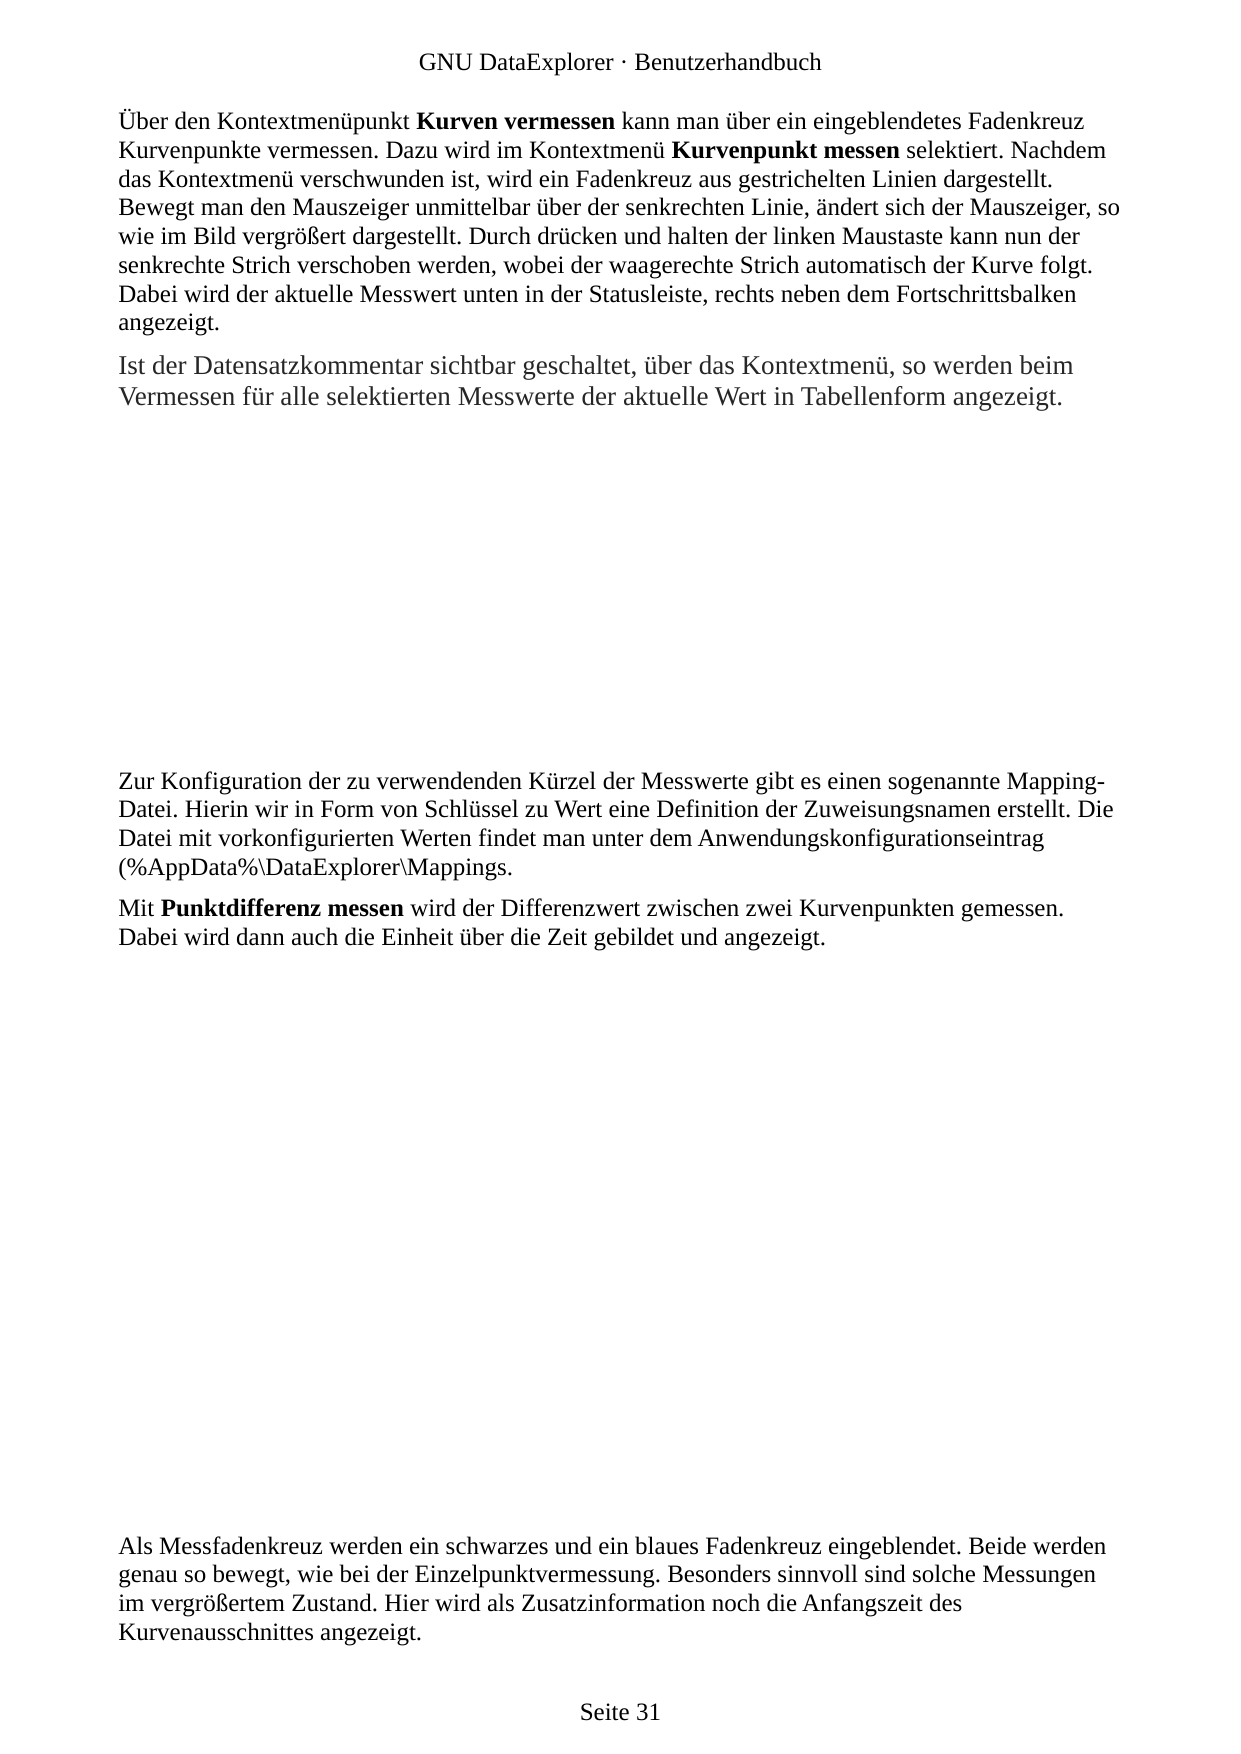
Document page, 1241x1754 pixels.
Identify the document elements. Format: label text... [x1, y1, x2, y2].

text Als Messfadenkreuz werden ein schwarzes und ein blaues Fadenkreuz eingeblendet. Beide werden genau so bewegt, wie bei der Einzelpunktvermessung. Besonders sinnvoll sind solche Messungen im vergrößertem Zustand. Hier wird als Zusatzinformation noch die Anfangszeit des Kurvenausschnittes angezeigt. [118, 963, 1122, 1646]
text Mit Punktdifferenz messen wird der Differenzwert zwischen zwei Kurvenpunkten gemessen. Dabei wird dann auch die Einheit über die Zeit gebildet und angezeigt. [118, 893, 1122, 951]
text Zur Konfiguration der zu verwendenden Kürzel der Messwerte gibt es einen sogenannte Mapping-Datei. Hierin wir in Form von Schlüssel zu Wert eine Definition der Zuweisungsnamen erstellt. Die Datei mit vorkonfigurierten Werten findet man unter dem Anwendungskonfigurationseintrag (%AppData%\DataExplorer\Mappings. [118, 766, 1122, 881]
text Über den Kontextmenüpunkt Kurven vermessen kann man über ein eingeblendetes Fadenkreuz Kurvenpunkte vermessen. Dazu wird im Kontextmenü Kurvenpunkt messen selektiert. Nachdem das Kontextmenü verschwunden ist, wird ein Fadenkreuz aus gestrichelten Linien dargestellt. Bewegt man den Mauszeiger unmittelbar über der senkrechten Linie, ändert sich der Mauszeiger, so wie im Bild vergrößert dargestellt. Durch drücken und halten der linken Maustaste kann nun der senkrechte Strich verschoben werden, wobei der waagerechte Strich automatisch der Kurve folgt. Dabei wird der aktuelle Messwert unten in der Statusleiste, rechts neben dem Fortschrittsbalken angezeigt. [118, 106, 1122, 336]
text Ist der Datensatzkommentar sichtbar geschaltet, über das Kontextmenü, so werden beim Vermessen für alle selektierten Messwerte der aktuelle Wert in Tabellenform angezeigt. [118, 349, 1122, 411]
